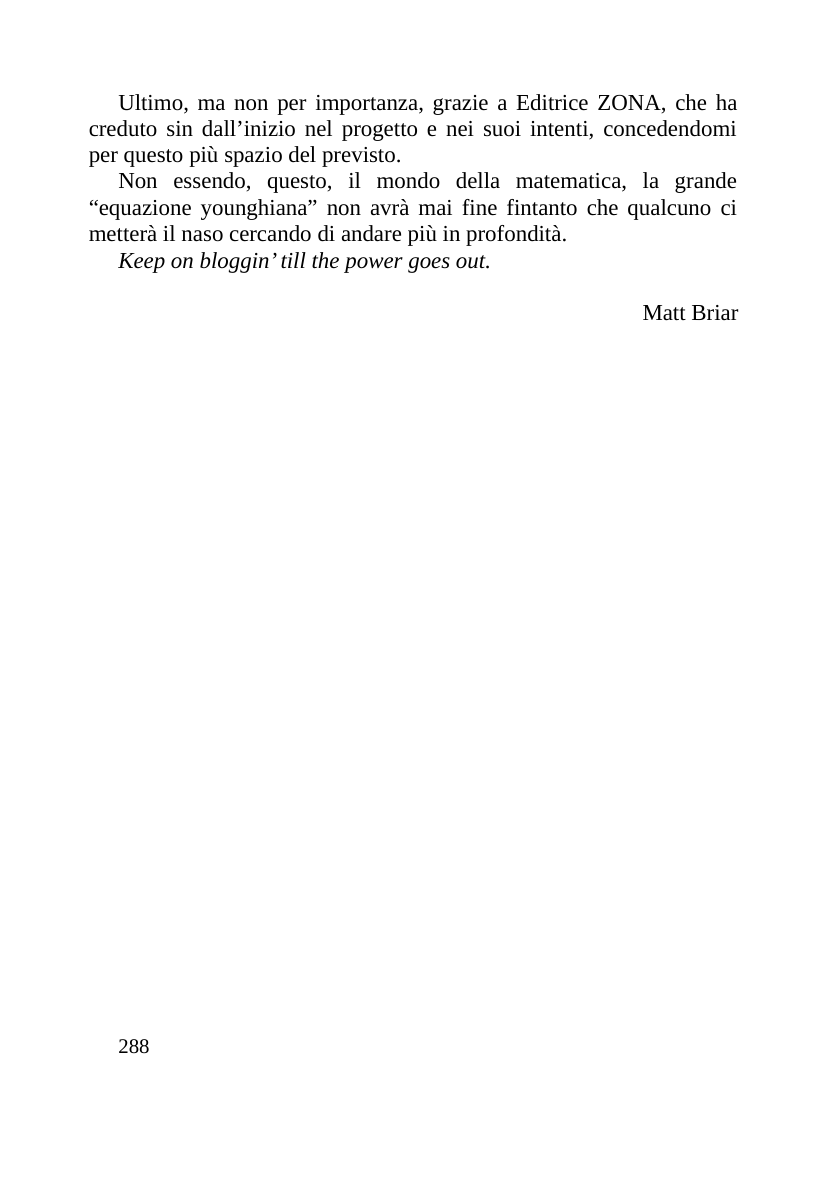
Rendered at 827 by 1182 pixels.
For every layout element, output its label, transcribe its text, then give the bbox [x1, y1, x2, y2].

text Ultimo, ma non per importanza, grazie a Editrice ZONA, che ha creduto sin dall’inizio nel progetto e nei suoi intenti, concedendomi per questo più spazio del previsto. [88, 88, 738, 168]
text Matt Briar [88, 299, 738, 326]
text Keep on bloggin’ till the power goes out. [88, 247, 738, 273]
text Non essendo, questo, il mondo della matematica, la grande “equazione younghiana” non avrà mai fine fintanto che qualcuno ci metterà il naso cercando di andare più in profondità. [88, 168, 738, 247]
